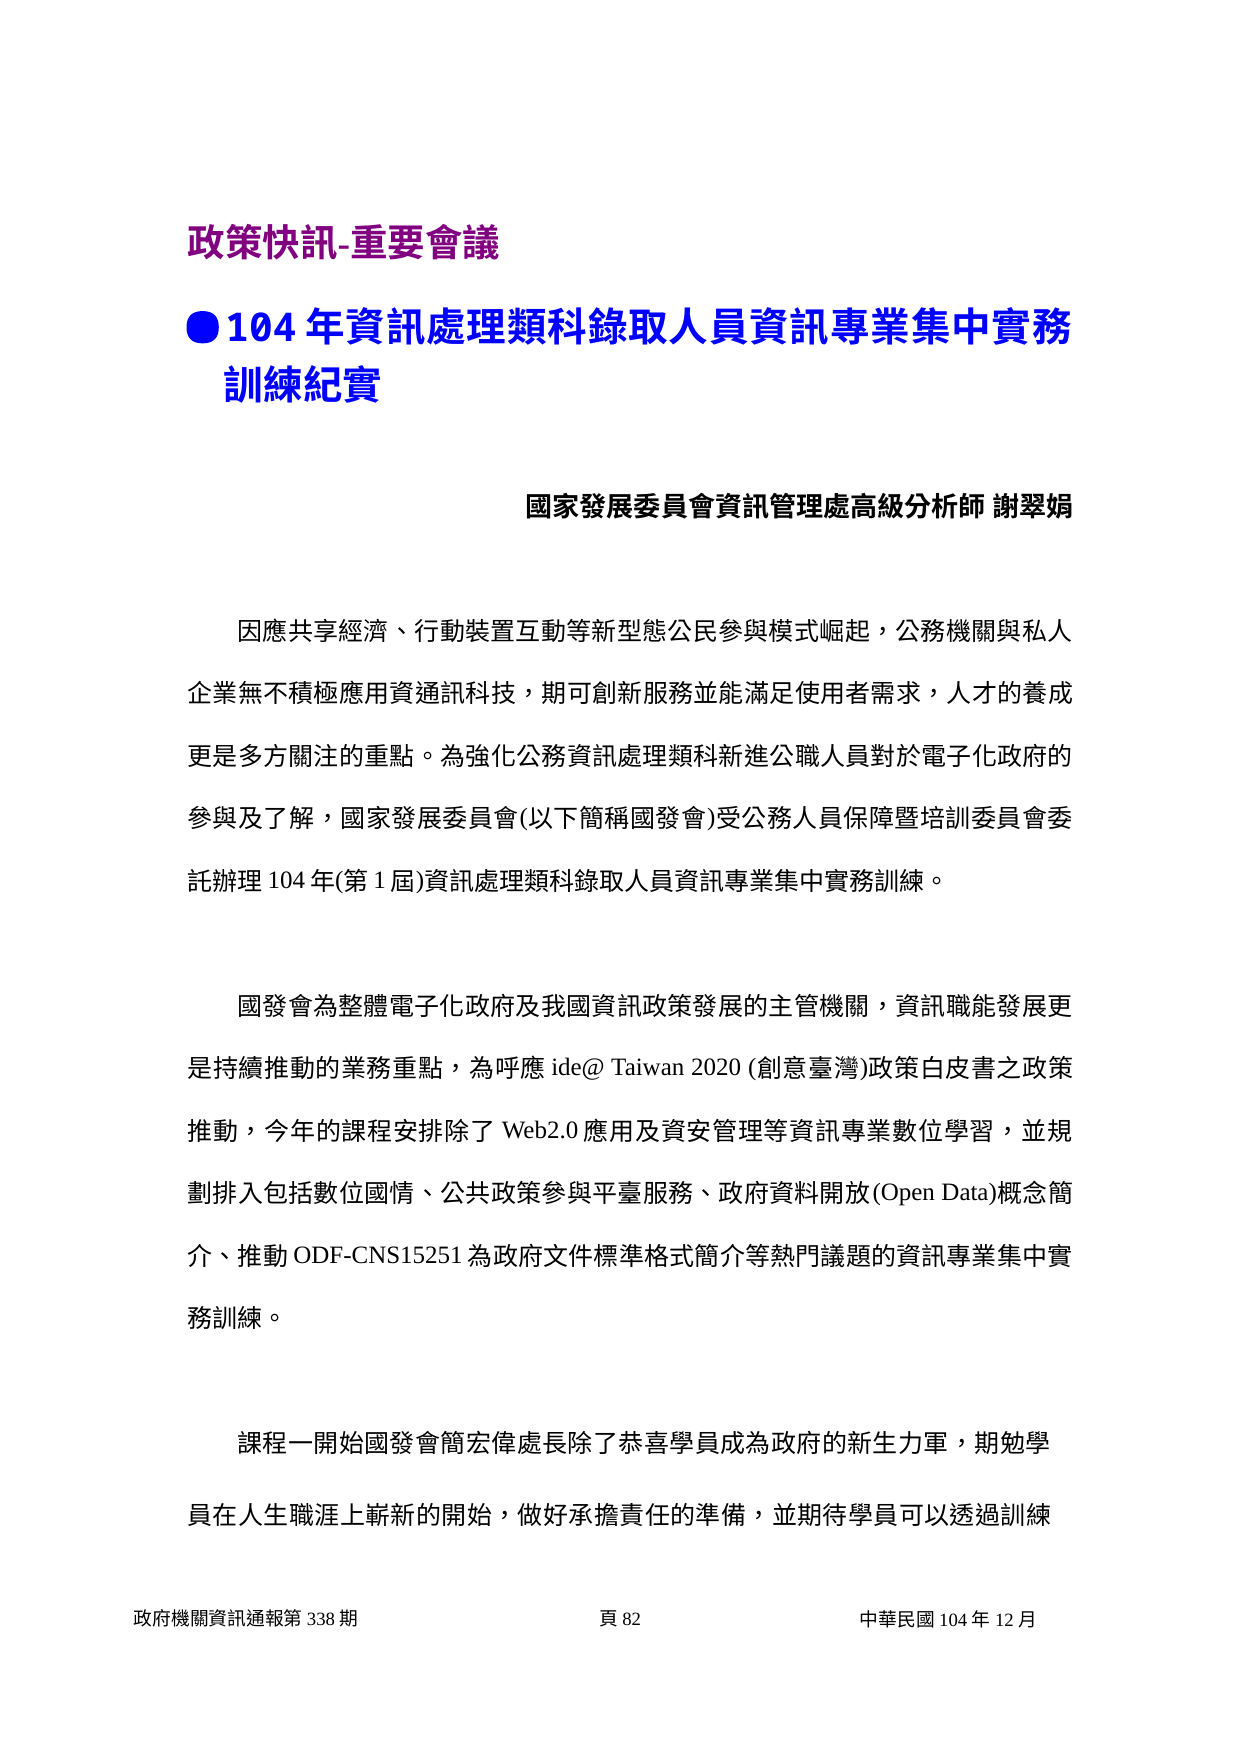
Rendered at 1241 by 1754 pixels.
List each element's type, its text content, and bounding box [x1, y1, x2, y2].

text 課程一開始國發會簡宏偉處長除了恭喜學員成為政府的新生力軍，期勉學員在人生職涯上嶄新的開始，做好承擔責任的準備，並期待學員可以透過訓練 [187, 1400, 1053, 1534]
text 國發會為整體電子化政府及我國資訊政策發展的主管機關，資訊職能發展更是持續推動的業務重點，為呼應ide@ Taiwan 2020 (創意臺灣)政策白皮書之政策推動，今年的課程安排除了Web2.0應用及資安管理等資訊專業數位學習，並規劃排入包括數位國情、公共政策參與平臺服務、政府資料開放(Open Data)概念簡介、推動ODF-CNS15251為政府文件標準格式簡介等熱門議題的資訊專業集中實務訓練。 [187, 962, 1073, 1337]
subtitle 政策快訊-重要會議 [187, 212, 1053, 267]
text 國家發展委員會資訊管理處高級分析師 謝翠娟 [187, 462, 1073, 525]
text 因應共享經濟、行動裝置互動等新型態公民參與模式崛起，公務機關與私人企業無不積極應用資通訊科技，期可創新服務並能滿足使用者需求，人才的養成更是多方關注的重點。為強化公務資訊處理類科新進公職人員對於電子化政府的參與及了解，國家發展委員會(以下簡稱國發會)受公務人員保障暨培訓委員會委託辦理104年(第1屆)資訊處理類科錄取人員資訊專業集中實務訓練。 [187, 587, 1073, 900]
subtitle 104年資訊處理類科錄取人員資訊專業集中實務訓練紀實 [187, 296, 1073, 411]
